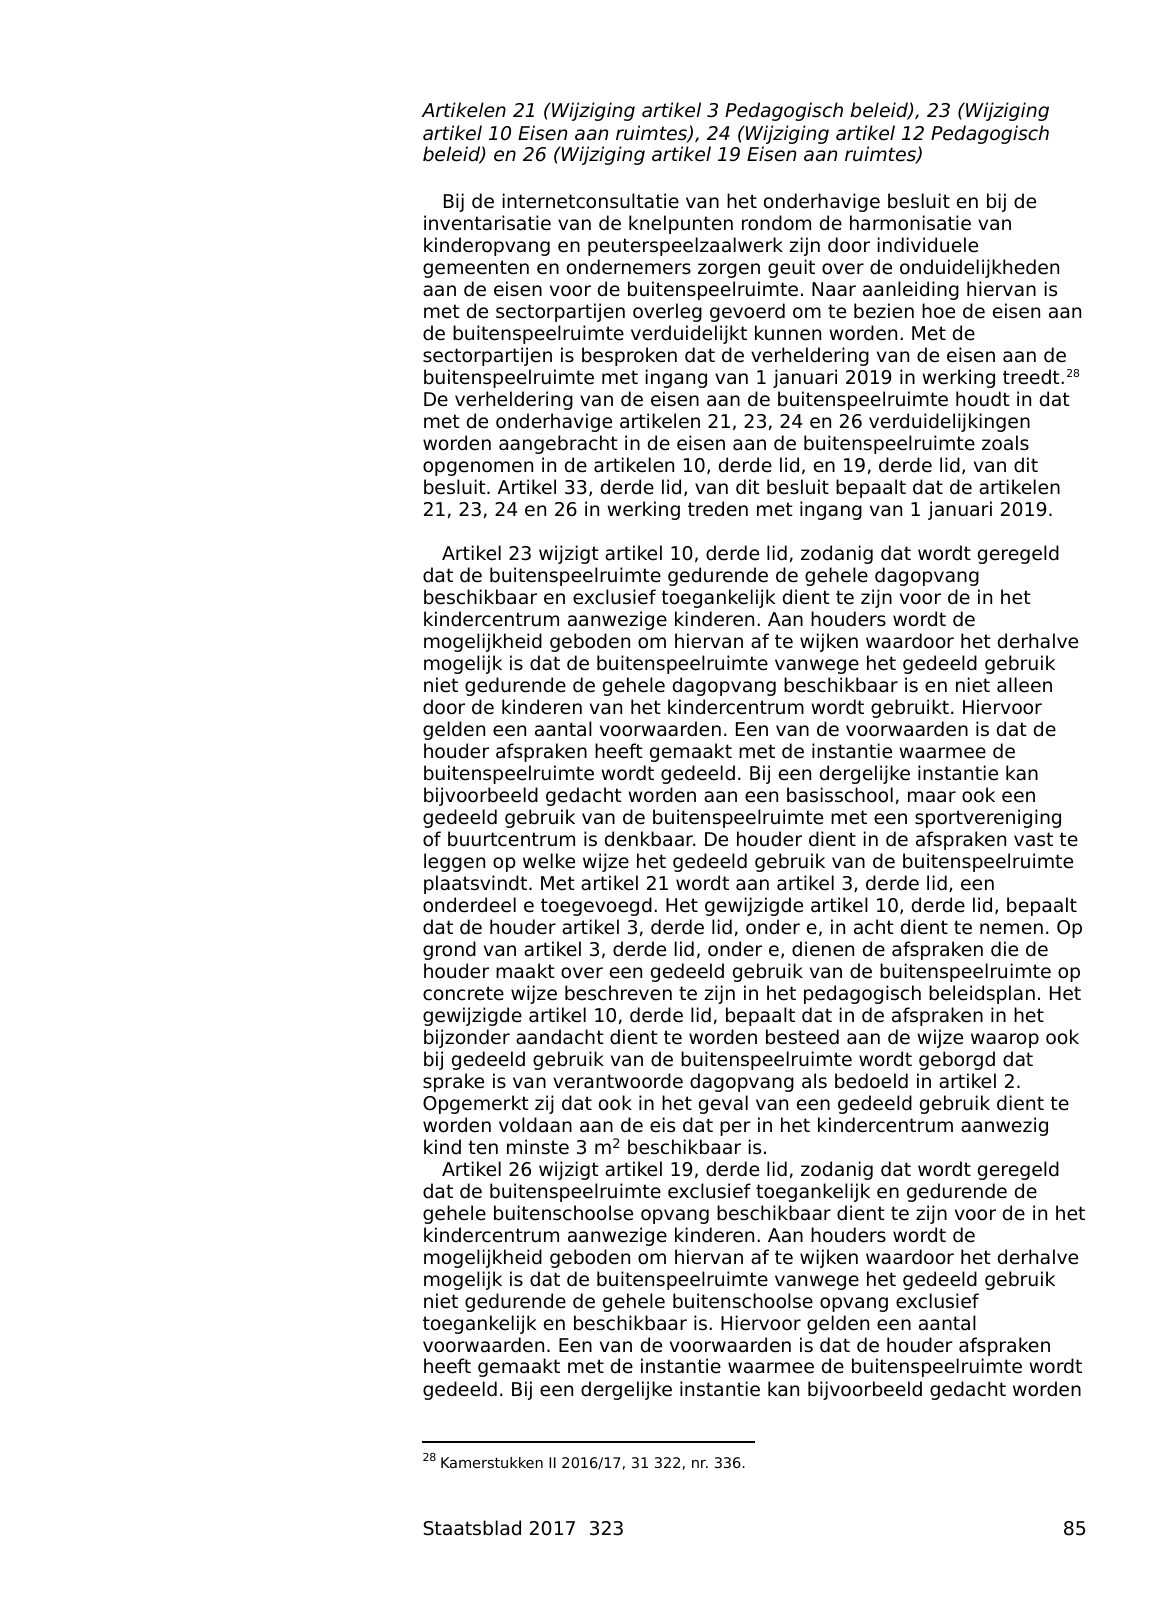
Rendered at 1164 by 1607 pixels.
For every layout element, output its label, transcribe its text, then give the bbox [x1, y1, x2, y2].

subtitle Artikelen 21 (Wijziging artikel 3 Pedagogisch beleid), 23 (Wijziging artikel 10 Eisen aan ruimtes), 24 (Wijziging artikel 12 Pedagogisch beleid) en 26 (Wijziging artikel 19 Eisen aan ruimtes) [422, 100, 1087, 166]
text Bij de internetconsultatie van het onderhavige besluit en bij de inventarisatie van de knelpunten rondom de harmonisatie van kinderopvang en peuterspeelzaalwerk zijn door individuele gemeenten en ondernemers zorgen geuit over de onduidelijkheden aan de eisen voor de buitenspeelruimte. Naar aanleiding hiervan is met de sectorpartijen overleg gevoerd om te bezien hoe de eisen aan de buitenspeelruimte verduidelijkt kunnen worden. Met de sectorpartijen is besproken dat de verheldering van de eisen aan de buitenspeelruimte met ingang van 1 januari 2019 in werking treedt. De verheldering van de eisen aan de buitenspeelruimte houdt in dat met de onderhavige artikelen 21, 23, 24 en 26 verduidelijkingen worden aangebracht in de eisen aan de buitenspeelruimte zoals opgenomen in de artikelen 10, derde lid, en 19, derde lid, van dit besluit. Artikel 33, derde lid, van dit besluit bepaalt dat de artikelen 21, 23, 24 en 26 in werking treden met ingang van 1 januari 2019. [422, 191, 1087, 521]
text Artikel 26 wijzigt artikel 19, derde lid, zodanig dat wordt geregeld dat de buitenspeelruimte exclusief toegankelijk en gedurende de gehele buitenschoolse opvang beschikbaar dient te zijn voor de in het kindercentrum aanwezige kinderen. Aan houders wordt de mogelijkheid geboden om hiervan af te wijken waardoor het derhalve mogelijk is dat de buitenspeelruimte vanwege het gedeeld gebruik niet gedurende de gehele buitenschoolse opvang exclusief toegankelijk en beschikbaar is. Hiervoor gelden een aantal voorwaarden. Een van de voorwaarden is dat de houder afspraken heeft gemaakt met de instantie waarmee de buitenspeelruimte wordt gedeeld. Bij een dergelijke instantie kan bijvoorbeeld gedacht worden [422, 1159, 1087, 1400]
text Artikel 23 wijzigt artikel 10, derde lid, zodanig dat wordt geregeld dat de buitenspeelruimte gedurende de gehele dagopvang beschikbaar en exclusief toegankelijk dient te zijn voor de in het kindercentrum aanwezige kinderen. Aan houders wordt de mogelijkheid geboden om hiervan af te wijken waardoor het derhalve mogelijk is dat de buitenspeelruimte vanwege het gedeeld gebruik niet gedurende de gehele dagopvang beschikbaar is en niet alleen door de kinderen van het kindercentrum wordt gebruikt. Hiervoor gelden een aantal voorwaarden. Een van de voorwaarden is dat de houder afspraken heeft gemaakt met de instantie waarmee de buitenspeelruimte wordt gedeeld. Bij een dergelijke instantie kan bijvoorbeeld gedacht worden aan een basisschool, maar ook een gedeeld gebruik van de buitenspeelruimte met een sportvereniging of buurtcentrum is denkbaar. De houder dient in de afspraken vast te leggen op welke wijze het gedeeld gebruik van de buitenspeelruimte plaatsvindt. Met artikel 21 wordt aan artikel 3, derde lid, een onderdeel e toegevoegd. Het gewijzigde artikel 10, derde lid, bepaalt dat de houder artikel 3, derde lid, onder e, in acht dient te nemen. Op grond van artikel 3, derde lid, onder e, dienen de afspraken die de houder maakt over een gedeeld gebruik van de buitenspeelruimte op concrete wijze beschreven te zijn in het pedagogisch beleidsplan. Het gewijzigde artikel 10, derde lid, bepaalt dat in de afspraken in het bijzonder aandacht dient te worden besteed aan de wijze waarop ook bij gedeeld gebruik van de buitenspeelruimte wordt geborgd dat sprake is van verantwoorde dagopvang als bedoeld in artikel 2. Opgemerkt zij dat ook in het geval van een gedeeld gebruik dient te worden voldaan aan de eis dat per in het kindercentrum aanwezig kind ten minste 3 m2 beschikbaar is. [422, 543, 1087, 1159]
text Kamerstukken II 2016/17, 31 322, nr. 336. [422, 1451, 1087, 1473]
